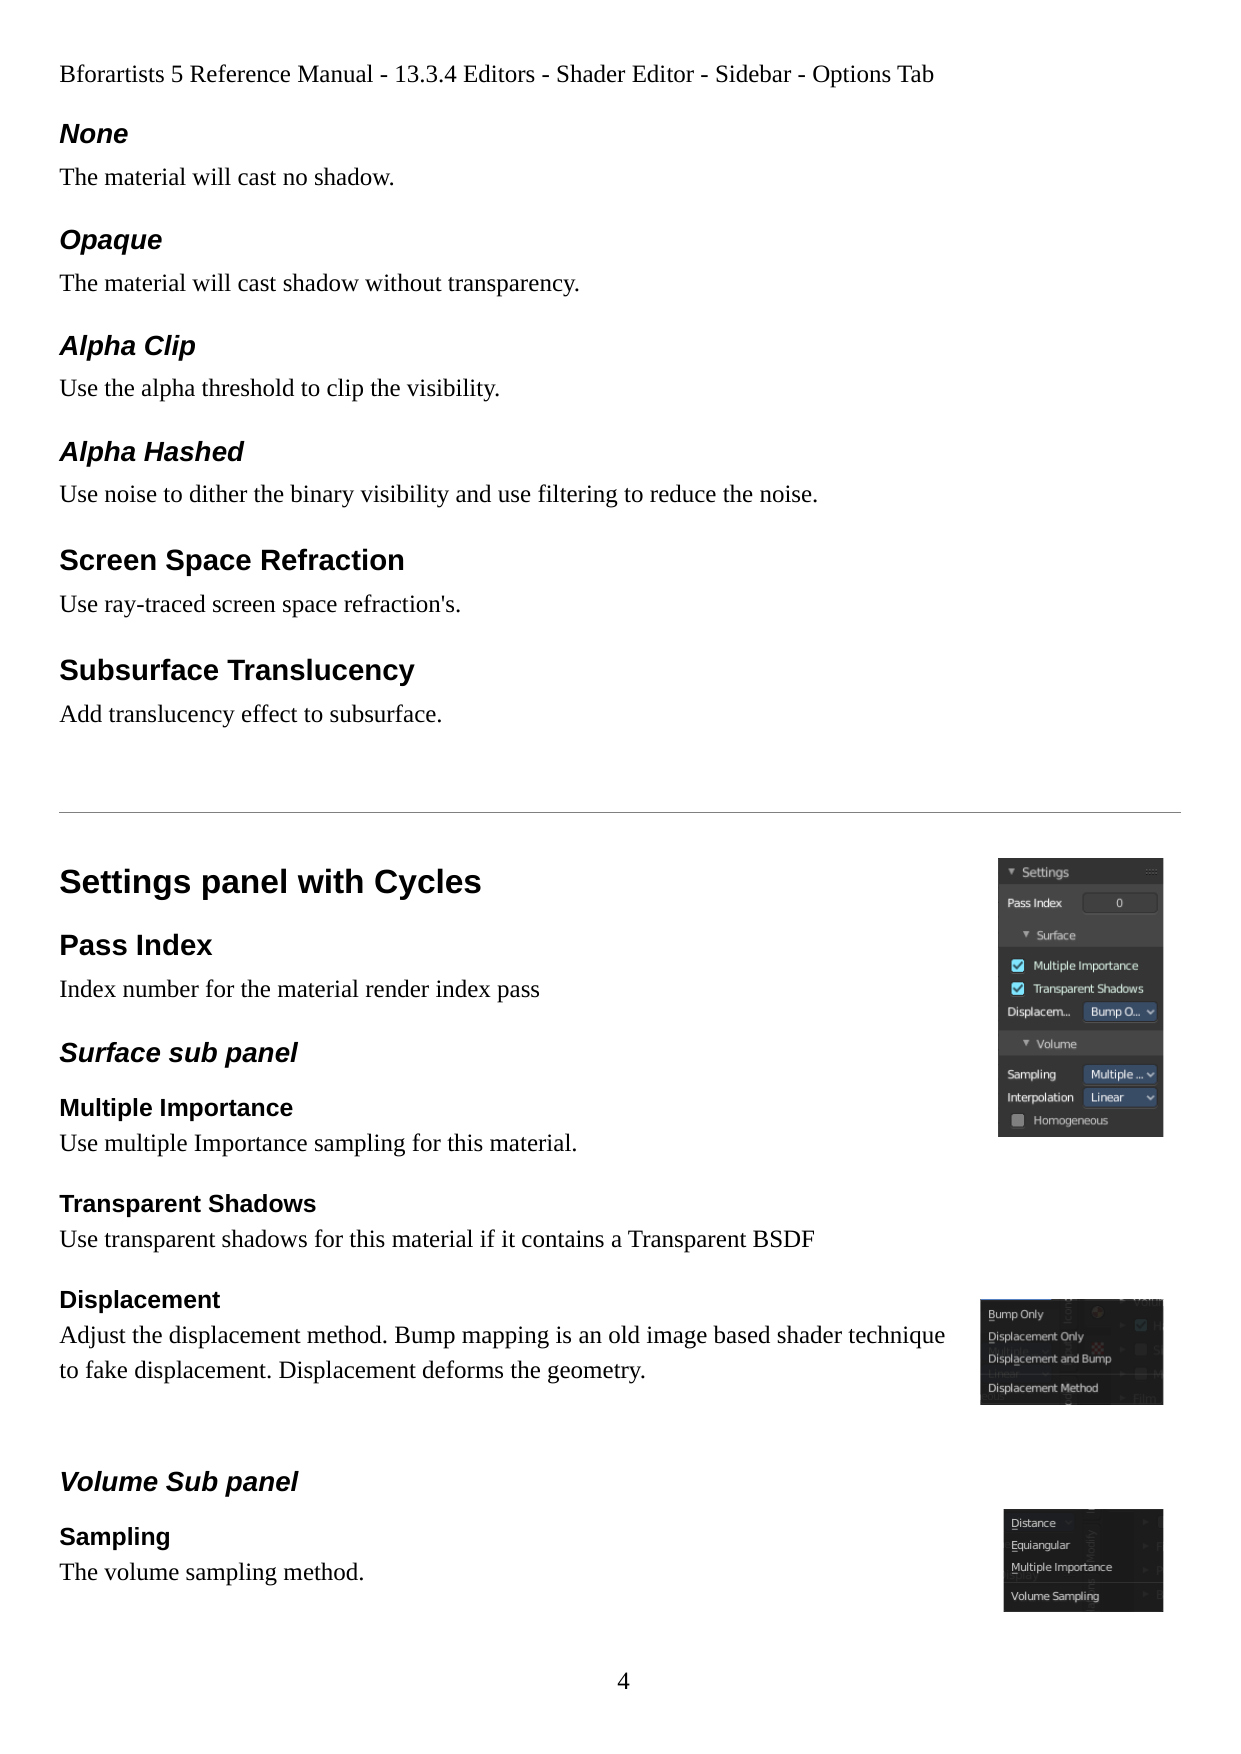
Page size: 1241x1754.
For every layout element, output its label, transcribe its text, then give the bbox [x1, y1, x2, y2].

subtitle Screen Space Refraction [59, 543, 1181, 577]
subtitle [1164, 1093, 1181, 1121]
subtitle Alpha Hashed [59, 435, 1181, 467]
subtitle [1164, 1522, 1181, 1551]
text Adjust the displacement method. Bump mapping is an old image based shader technique to fake displacement. Displacement deforms the geometry. [59, 1320, 980, 1383]
text Use ray-traced screen space refraction's. [59, 589, 1181, 618]
subtitle Multiple Importance [59, 1093, 998, 1121]
picture [980, 1299, 1164, 1405]
subtitle Volume Sub panel [59, 1465, 1181, 1497]
subtitle Displacement [59, 1286, 1181, 1314]
subtitle Sampling [59, 1522, 1003, 1551]
text Index number for the material render index pass [59, 974, 998, 1003]
text Add translucency effect to subsurface. [59, 699, 1181, 728]
subtitle [1164, 862, 1181, 901]
subtitle Transparent Shadows [59, 1189, 1181, 1218]
subtitle Surface sub panel [59, 1036, 998, 1068]
subtitle Settings panel with Cycles [59, 862, 998, 901]
subtitle Opaque [59, 223, 1181, 255]
text Use multiple Importance sampling for this material. [59, 1128, 1181, 1156]
text The material will cast shadow without transparency. [59, 268, 1181, 296]
picture [1003, 1509, 1164, 1612]
picture [998, 858, 1164, 1137]
subtitle [1164, 1036, 1181, 1068]
text Use the alpha threshold to clip the visibility. [59, 373, 1181, 402]
subtitle Subsurface Translucency [59, 653, 1181, 687]
subtitle Alpha Clip [59, 329, 1181, 361]
text Use noise to dither the binary visibility and use filtering to reduce the noise. [59, 479, 1181, 508]
subtitle Pass Index [59, 928, 998, 962]
text The volume sampling method. [59, 1557, 1003, 1586]
text The material will cast no shadow. [59, 162, 1181, 190]
subtitle [1164, 928, 1181, 962]
text Use transparent shadows for this material if it contains a Transparent BSDF [59, 1224, 1181, 1253]
subtitle None [59, 117, 1181, 149]
